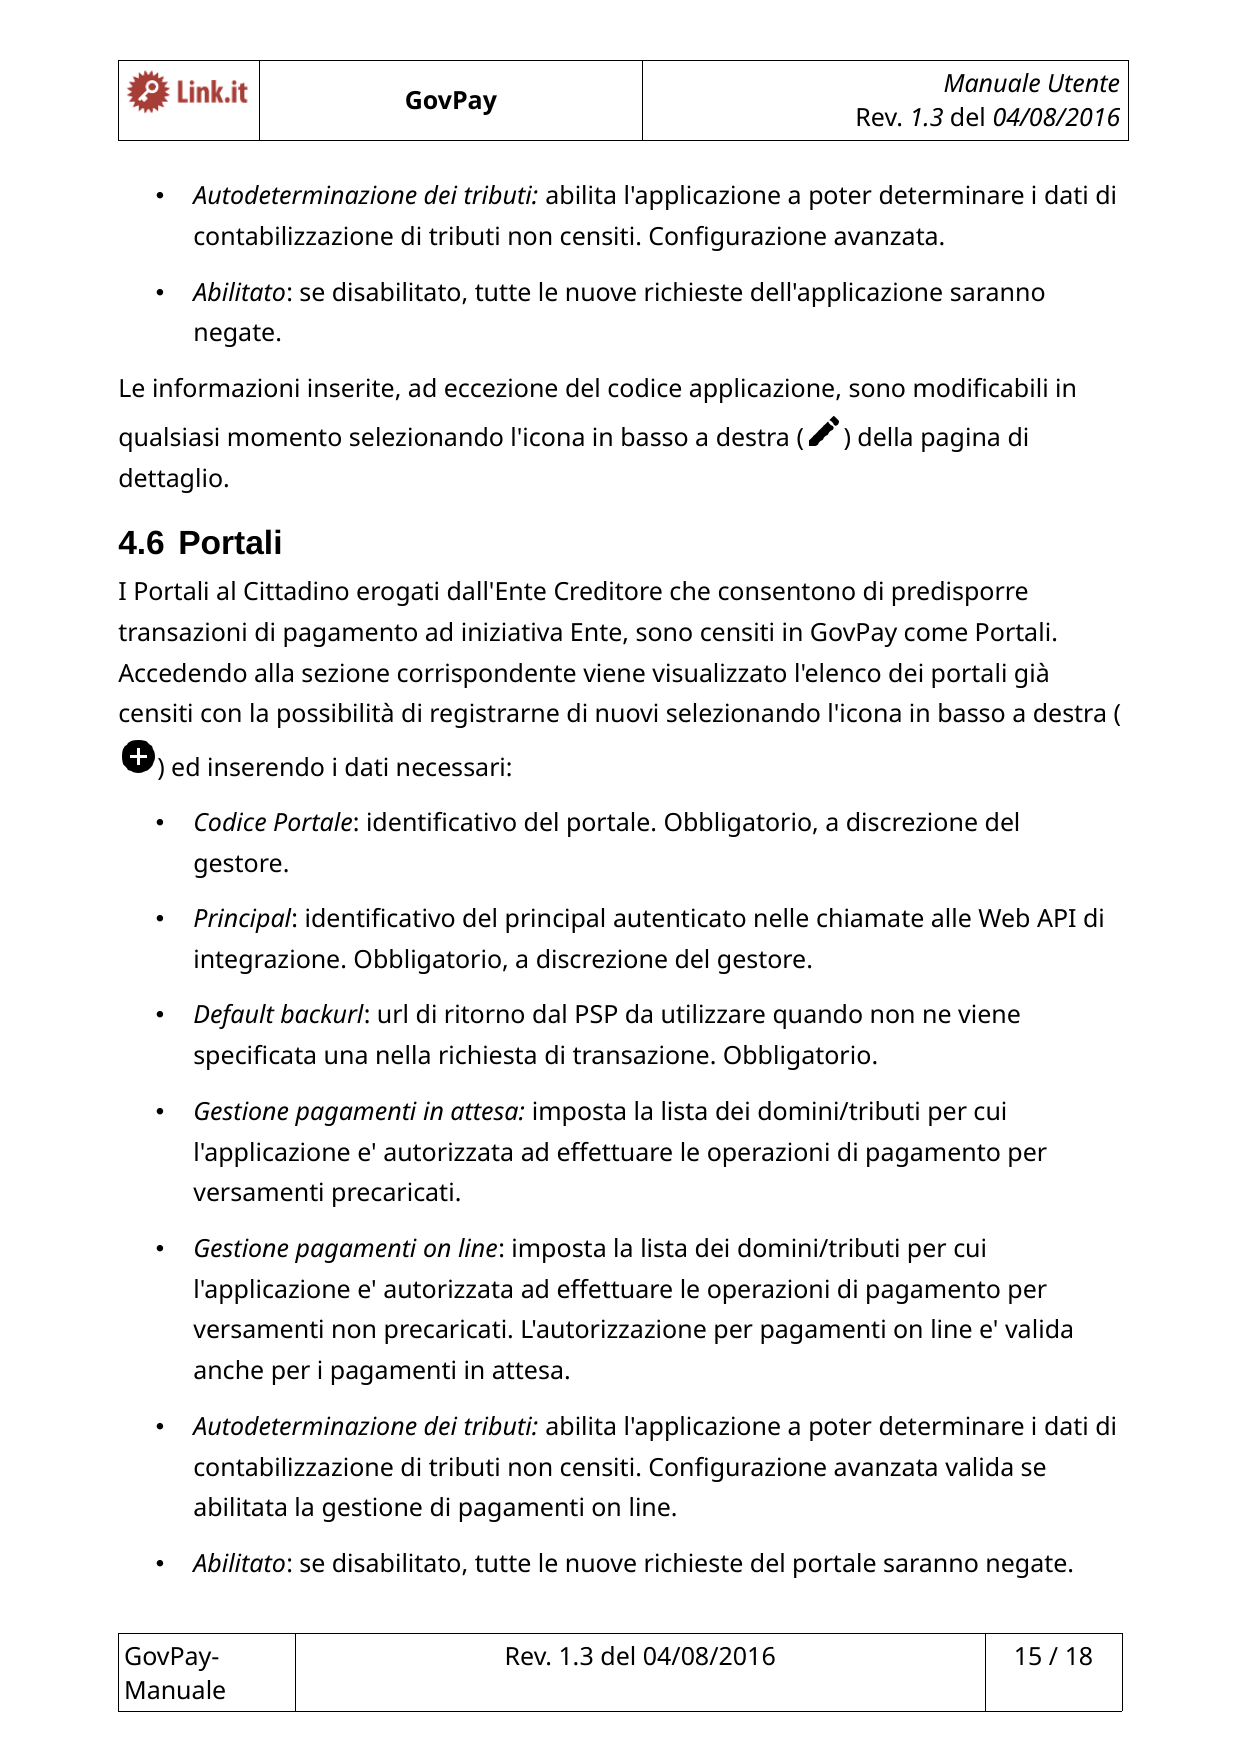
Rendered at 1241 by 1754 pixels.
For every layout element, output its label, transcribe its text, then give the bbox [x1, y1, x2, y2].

list Abilitato: se disabilitato, tutte le nuove richieste del portale saranno negate. [156, 1545, 1122, 1579]
list Abilitato: se disabilitato, tutte le nuove richieste dell'applicazione saranno negate. [156, 274, 1122, 349]
list Gestione pagamenti in attesa: imposta la lista dei domini/tributi per cui l'applicazione e' autorizzata ad effettuare le operazioni di pagamento per versamenti precaricati. [156, 1093, 1122, 1209]
text Le informazioni inserite, ad eccezione del codice applicazione, sono modificabili in qualsiasi momento selezionando l'icona in basso a destra () della pagina di dettaglio. [118, 370, 1122, 495]
list Principal: identificativo del principal autenticato nelle chiamate alle Web API di integrazione. Obbligatorio, a discrezione del gestore. [156, 901, 1122, 976]
picture [123, 65, 254, 119]
list Default backurl: url di ritorno dal PSP da utilizzare quando non ne viene specificata una nella richiesta di transazione. Obbligatorio. [156, 997, 1122, 1072]
picture [804, 411, 844, 451]
text I Portali al Cittadino erogati dall'Ente Creditore che consentono di predisporre transazioni di pagamento ad iniziativa Ente, sono censiti in GovPay come Portali. Accedendo alla sezione corrispondente viene visualizzato l'elenco dei portali già censiti con la possibilità di registrarne di nuovi selezionando l'icona in basso a destra () ed inserendo i dati necessari: [118, 574, 1122, 783]
list Autodeterminazione dei tributi: abilita l'applicazione a poter determinare i dati di contabilizzazione di tributi non censiti. Configurazione avanzata. [156, 178, 1122, 253]
list Autodeterminazione dei tributi: abilita l'applicazione a poter determinare i dati di contabilizzazione di tributi non censiti. Configurazione avanzata valida se abilitata la gestione di pagamenti on line. [156, 1408, 1122, 1524]
picture [118, 737, 158, 776]
list Codice Portale: identificativo del portale. Obbligatorio, a discrezione del gestore. [156, 804, 1122, 879]
list Gestione pagamenti on line: imposta la lista dei domini/tributi per cui l'applicazione e' autorizzata ad effettuare le operazioni di pagamento per versamenti non precaricati. L'autorizzazione per pagamenti on line e' valida anche per i pagamenti in attesa. [156, 1230, 1122, 1387]
subtitle Portali [118, 522, 1122, 561]
